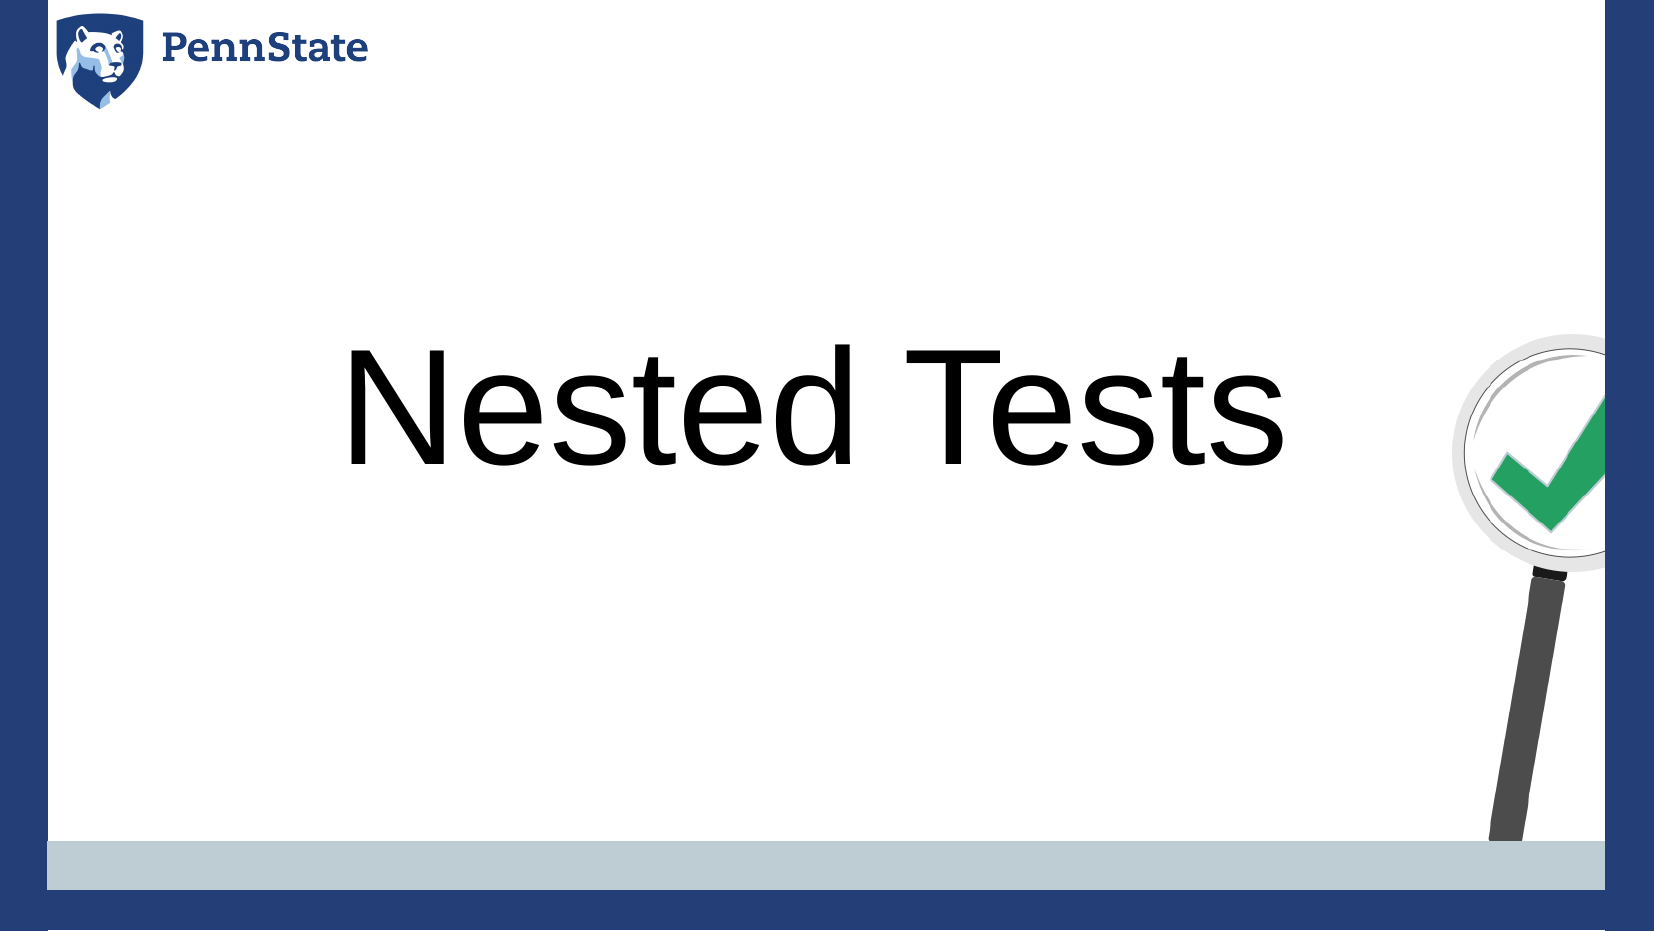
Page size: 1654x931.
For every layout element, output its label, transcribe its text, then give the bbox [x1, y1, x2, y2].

picture [48, 0, 411, 152]
list Nested Tests [270, 315, 1336, 541]
picture [1452, 334, 1605, 841]
